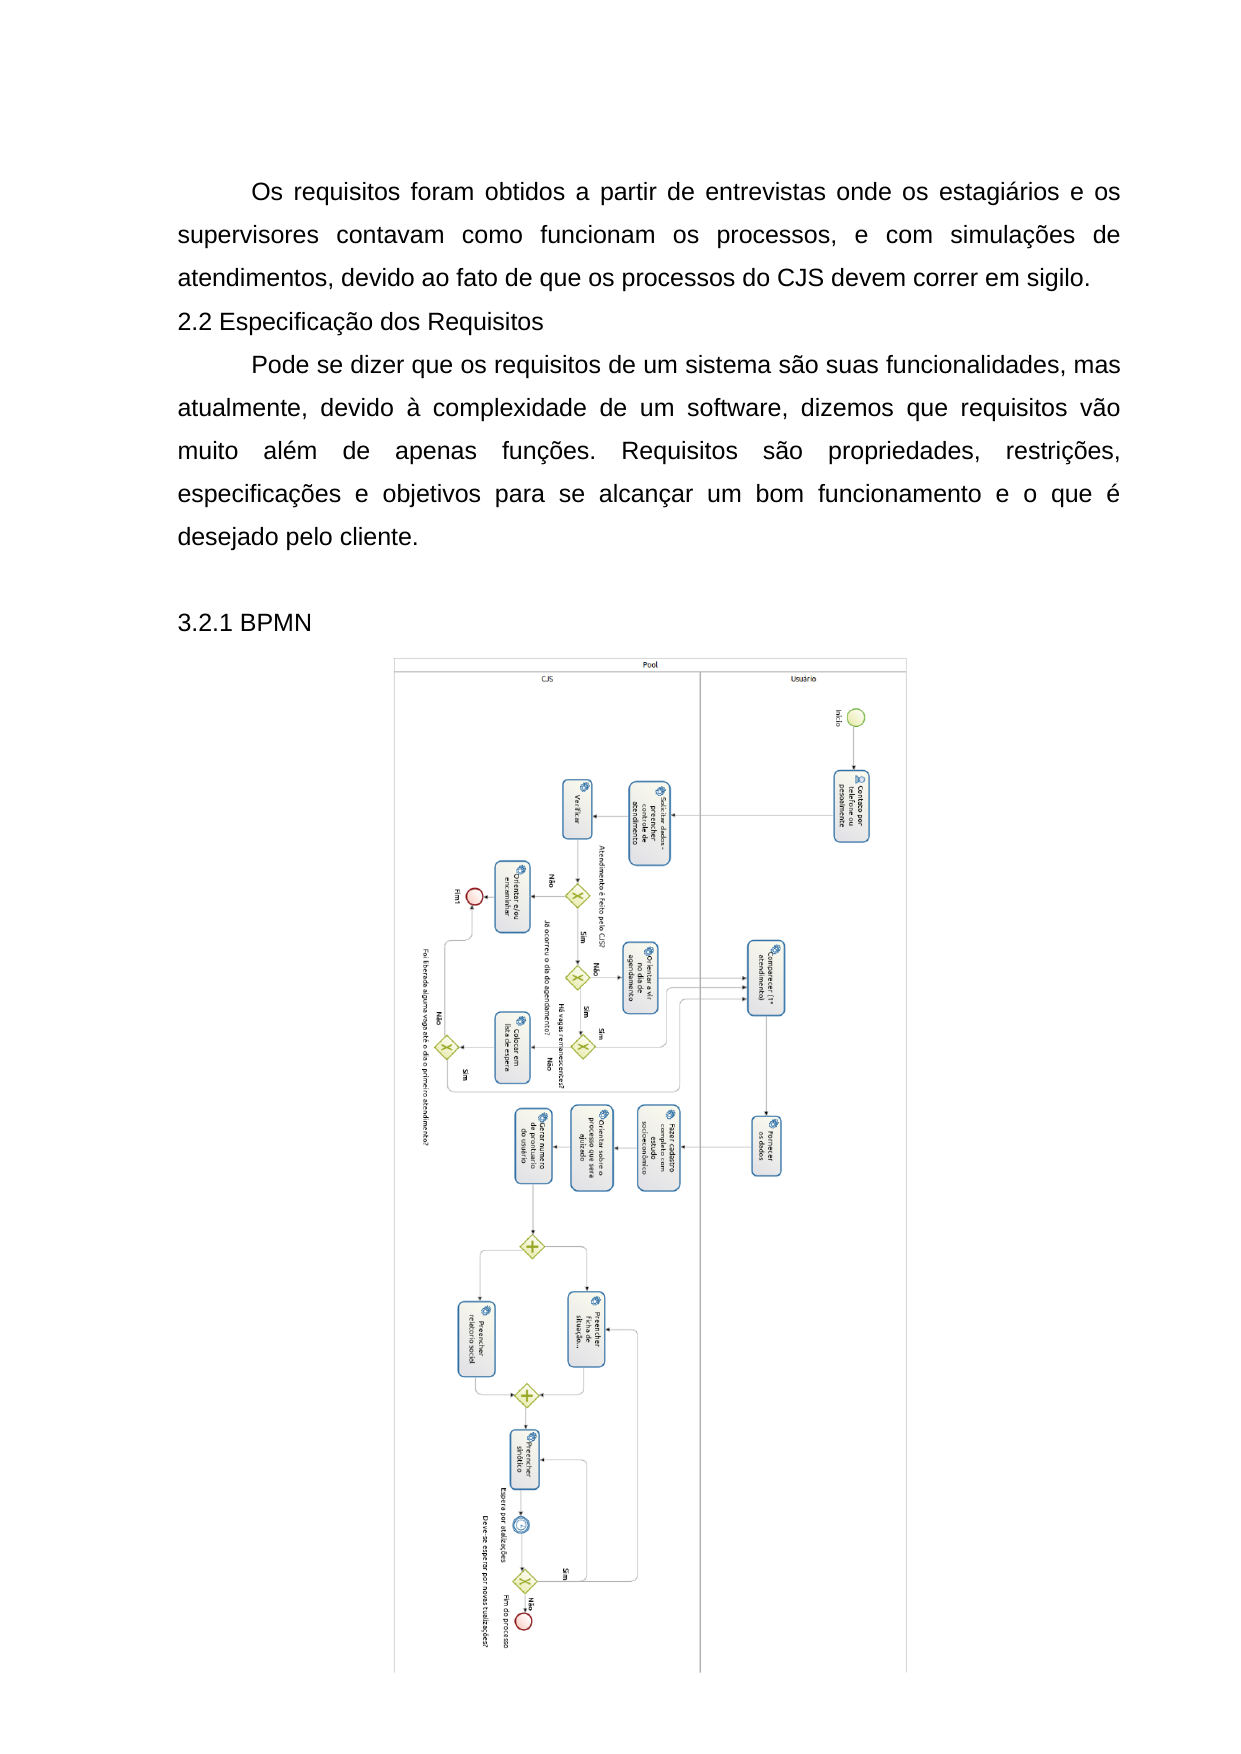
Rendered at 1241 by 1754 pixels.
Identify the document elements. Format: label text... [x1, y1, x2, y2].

text 2.2 Especificação dos Requisitos [177, 307, 1122, 335]
text 3.2.1 BPMN [177, 608, 1122, 637]
picture [388, 653, 912, 1678]
text Os requisitos foram obtidos a partir de entrevistas onde os estagiários e os supervisores contavam como funcionam os processos, e com simulações de atendimentos, devido ao fato de que os processos do CJS devem correr em sigilo. [177, 177, 1122, 292]
text Pode se dizer que os requisitos de um sistema são suas funcionalidades, mas atualmente, devido à complexidade de um software, dizemos que requisitos vão muito além de apenas funções. Requisitos são propriedades, restrições, especificações e objetivos para se alcançar um bom funcionamento e o que é desejado pelo cliente. [177, 350, 1122, 551]
